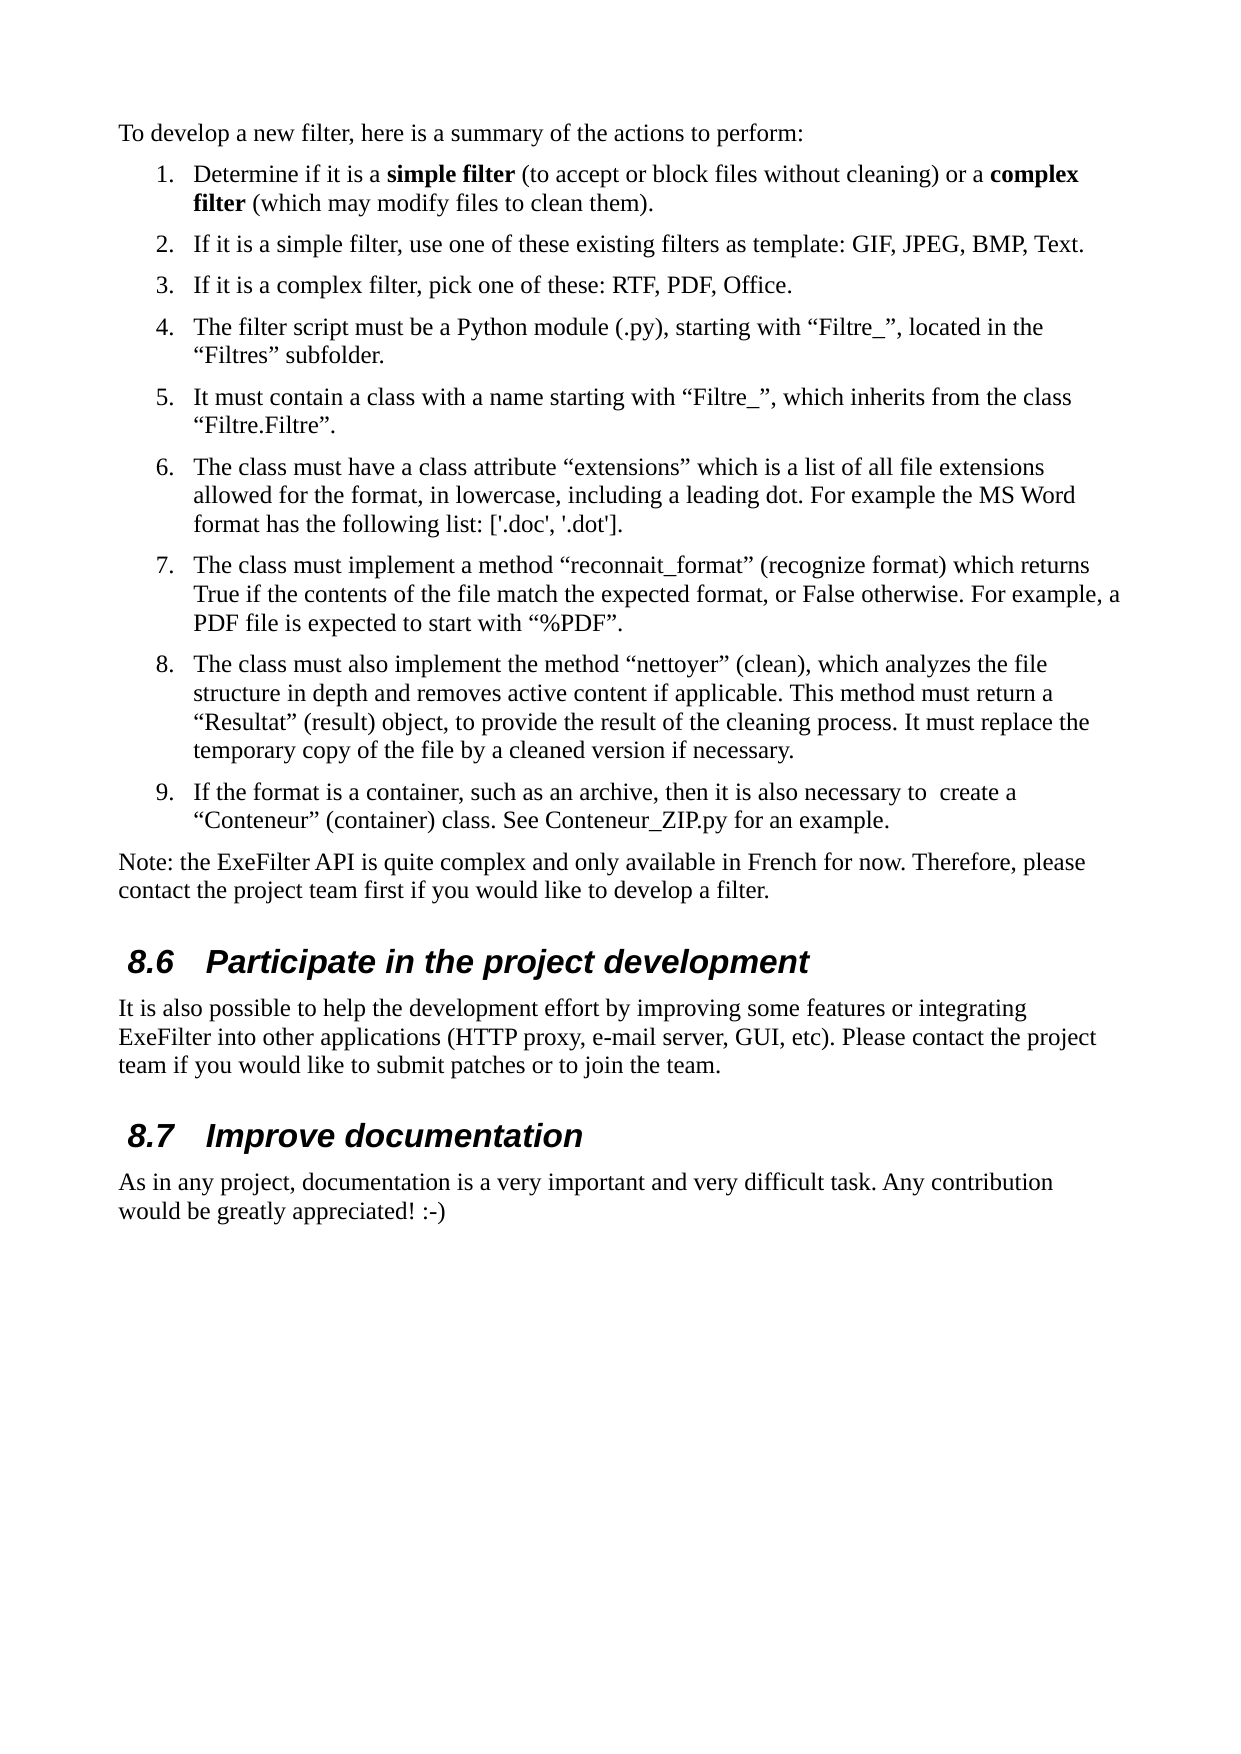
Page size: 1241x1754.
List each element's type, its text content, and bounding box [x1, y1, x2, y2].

text Note: the ExeFilter API is quite complex and only available in French for now. Therefore, please contact the project team first if you would like to develop a filter. [118, 847, 1122, 904]
text To develop a new filter, here is a summary of the actions to perform: [118, 118, 1122, 147]
list The class must have a class attribute “extensions” which is a list of all file extensions allowed for the format, in lowercase, including a leading dot. For example the MS Word format has the following list: ['.doc', '.dot']. [156, 452, 1122, 538]
list Determine if it is a simple filter (to accept or block files without cleaning) or a complex filter (which may modify files to clean them). [156, 159, 1122, 217]
list It must contain a class with a name starting with “Filtre_”, which inherits from the class “Filtre.Filtre”. [156, 382, 1122, 439]
list The class must also implement the method “nettoyer” (clean), which analyzes the file structure in depth and removes active content if applicable. This method must return a “Resultat” (result) object, to provide the result of the cleaning process. It must replace the temporary copy of the file by a cleaned version if necessary. [156, 649, 1122, 764]
list The class must implement a method “reconnait_format” (recognize format) which returns True if the contents of the file match the expected format, or False otherwise. For example, a PDF file is expected to start with “%PDF”. [156, 551, 1122, 637]
list If it is a simple filter, use one of these existing filters as template: GIF, JPEG, BMP, Text. [156, 229, 1122, 258]
list If the format is a container, such as an archive, then it is also necessary to create a “Conteneur” (container) class. See Conteneur_ZIP.py for an example. [156, 777, 1122, 834]
list If it is a complex filter, pick one of these: RTF, PDF, Office. [156, 271, 1122, 299]
list The filter script must be a Python module (.py), starting with “Filtre_”, located in the “Filtres” subfolder. [156, 312, 1122, 369]
subtitle Improve documentation [118, 1117, 1122, 1155]
text As in any project, documentation is a very important and very difficult task. Any contribution would be greatly appreciated! :-) [118, 1167, 1122, 1225]
text It is also possible to help the development effort by improving some features or integrating ExeFilter into other applications (HTTP proxy, e-mail server, GUI, etc). Please contact the project team if you would like to submit patches or to join the team. [118, 993, 1122, 1079]
subtitle Participate in the project development [118, 942, 1122, 980]
